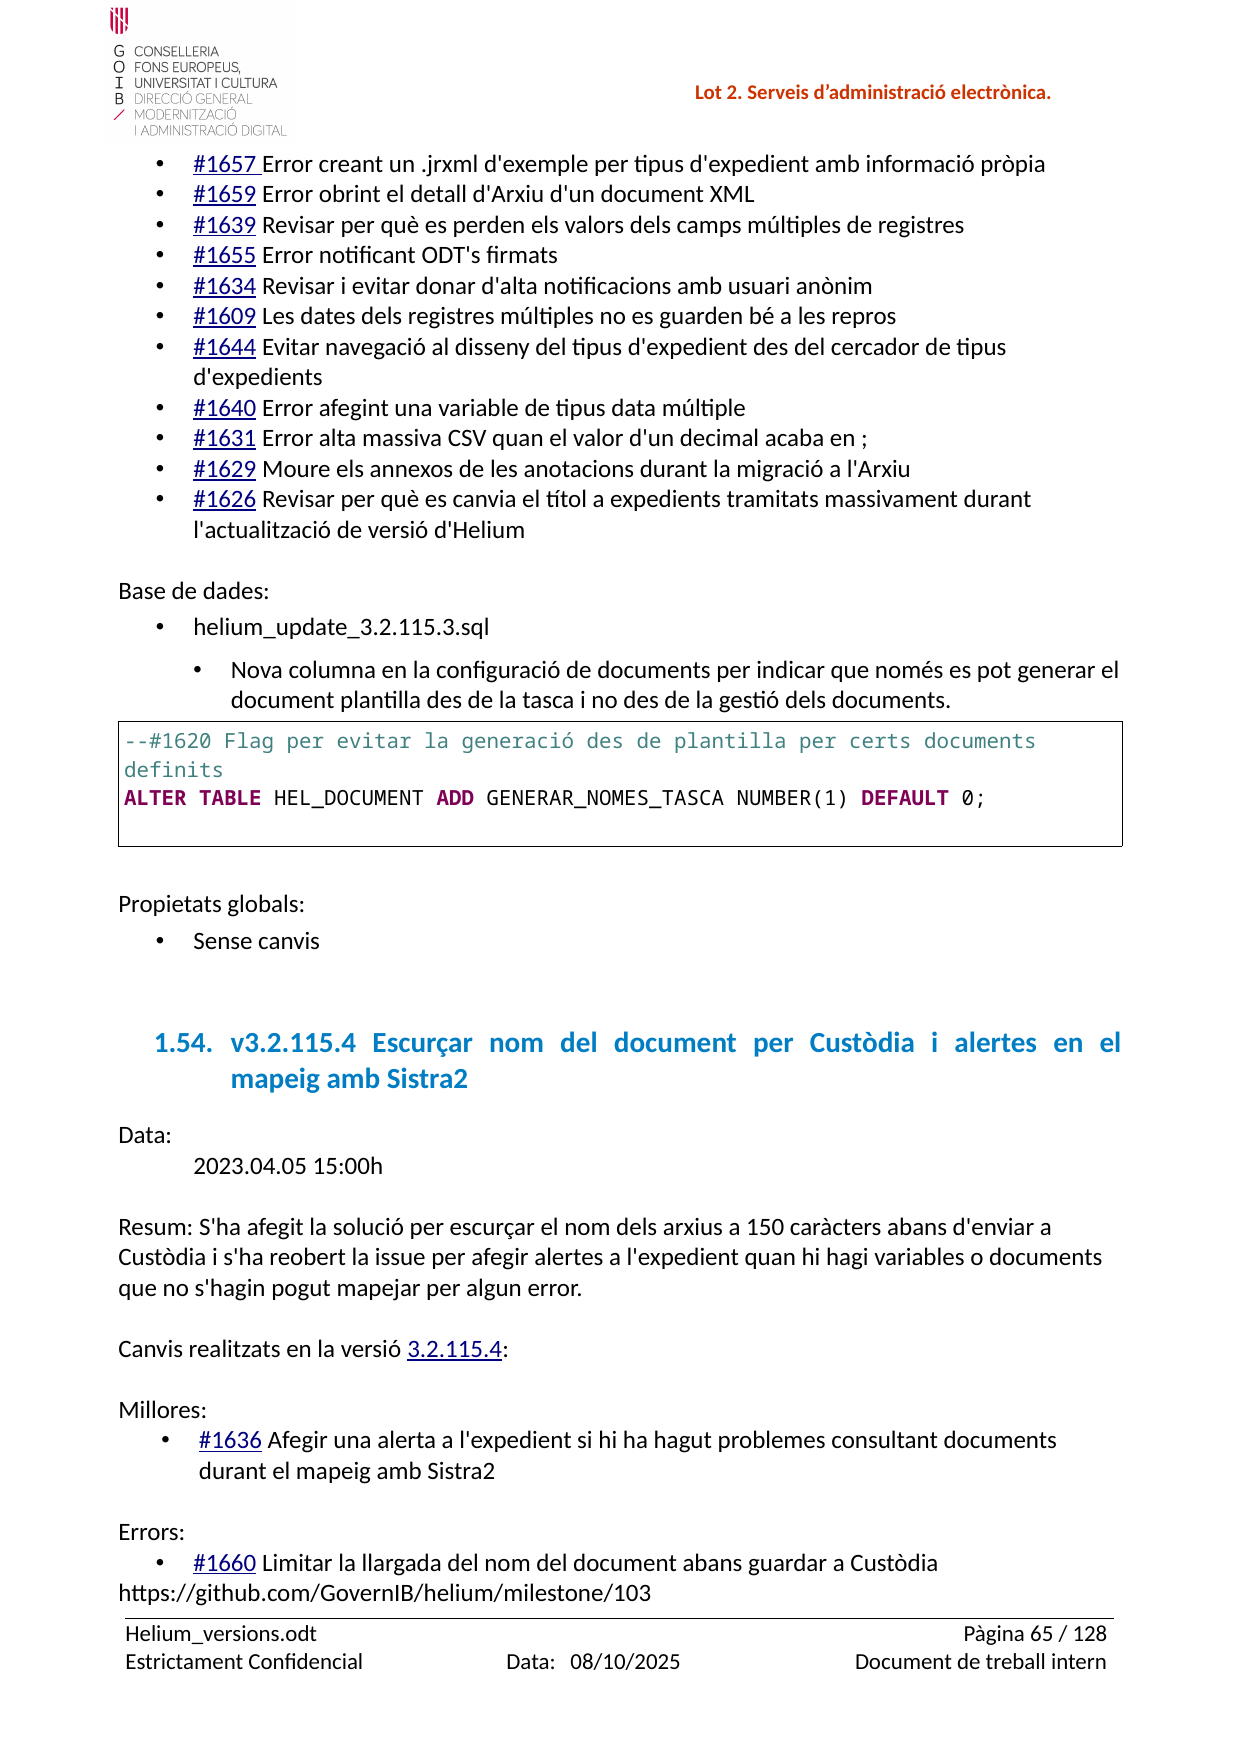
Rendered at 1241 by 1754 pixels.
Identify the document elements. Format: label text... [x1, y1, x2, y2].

table_header --#1620 Flag per evitar la generació des de plantilla per certs documents definits ALTER TABLE HEL_DOCUMENT ADD GENERAR_NOMES_TASCA NUMBER(1) DEFAULT 0; [119, 722, 1122, 846]
picture [100, 0, 297, 144]
list #1631 Error alta massiva CSV quan el valor d'un decimal acaba en ; [156, 422, 1122, 453]
list #1660 Limitar la llargada del nom del document abans guardar a Custòdia [156, 1547, 1122, 1577]
list helium_update_3.2.115.3.sql [156, 611, 1122, 642]
list #1655 Error notificant ODT's firmats [156, 239, 1122, 270]
text Errors: [118, 1516, 1122, 1547]
text Resum: S'ha afegit la solució per escurçar el nom dels arxius a 150 caràcters abans d'enviar a Custòdia i s'ha reobert la issue per afegir alertes a l'expedient quan hi hagi variables o documents que no s'hagin pogut mapejar per algun error. [118, 1211, 1122, 1303]
list Nova columna en la configuració de documents per indicar que només es pot generar el document plantilla des de la tasca i no des de la gestió dels documents. [193, 654, 1122, 715]
text 2023.04.05 15:00h [118, 1150, 1122, 1181]
text Propietats globals: [118, 889, 1122, 919]
list #1640 Error afegint una variable de tipus data múltiple [156, 392, 1122, 422]
list #1634 Revisar i evitar donar d'alta notificacions amb usuari anònim [156, 270, 1122, 300]
list #1626 Revisar per què es canvia el títol a expedients tramitats massivament durant l'actualització de versió d'Helium [156, 483, 1122, 544]
list #1644 Evitar navegació al disseny del tipus d'expedient des del cercador de tipus d'expedients [156, 331, 1122, 392]
text Data: [118, 1119, 1122, 1150]
subtitle v3.2.115.4 Escurçar nom del document per Custòdia i alertes en el mapeig amb Sistra2 [153, 1024, 1122, 1096]
list #1609 Les dates dels registres múltiples no es guarden bé a les repros [156, 300, 1122, 331]
list #1629 Moure els annexos de les anotacions durant la migració a l'Arxiu [156, 453, 1122, 483]
text Millores: [118, 1394, 1122, 1425]
list #1636 Afegir una alerta a l'expedient si hi ha hagut problemes consultant documents durant el mapeig amb Sistra2 [161, 1425, 1122, 1486]
text Base de dades: [118, 575, 1122, 606]
text https://github.com/GovernIB/helium/milestone/103 [118, 1577, 1122, 1608]
list #1659 Error obrint el detall d'Arxiu d'un document XML [156, 178, 1122, 209]
list Sense canvis [156, 925, 1122, 956]
list #1639 Revisar per què es perden els valors dels camps múltiples de registres [156, 209, 1122, 239]
list #1657 Error creant un .jrxml d'exemple per tipus d'expedient amb informació pròpia [156, 148, 1122, 178]
text Canvis realitzats en la versió 3.2.115.4: [118, 1333, 1122, 1364]
